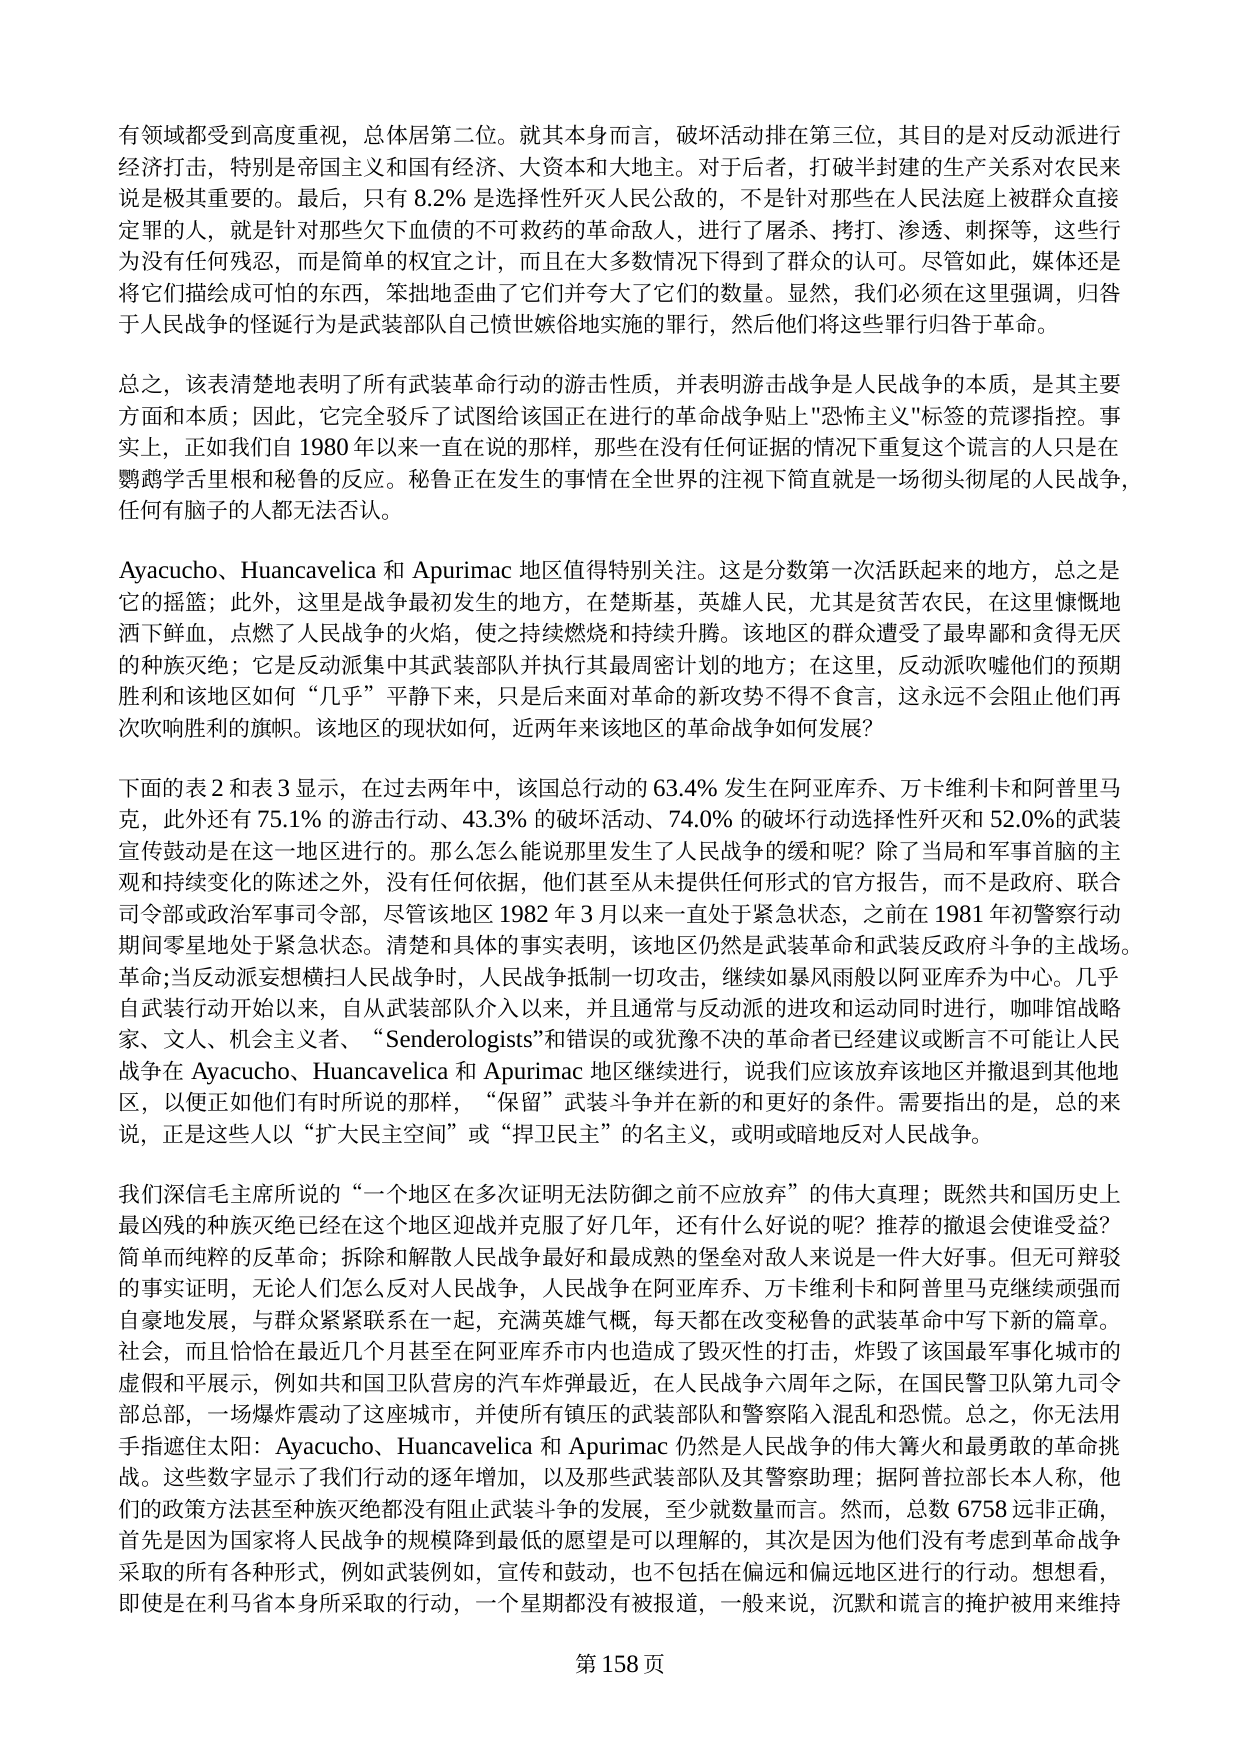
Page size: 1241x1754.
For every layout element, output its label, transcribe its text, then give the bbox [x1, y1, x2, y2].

text 有领域都受到高度重视，总体居第二位。就其本身而言，破坏活动排在第三位，其目的是对反动派进行经济打击，特别是帝国主义和国有经济、大资本和大地主。对于后者，打破半封建的生产关系对农民来说是极其重要的。最后，只有8.2% 是选择性歼灭人民公敌的，不是针对那些在人民法庭上被群众直接定罪的人，就是针对那些欠下血债的不可救药的革命敌人，进行了屠杀、拷打、渗透、刺探等，这些行为没有任何残忍，而是简单的权宜之计，而且在大多数情况下得到了群众的认可。尽管如此，媒体还是将它们描绘成可怕的东西，笨拙地歪曲了它们并夸大了它们的数量。显然，我们必须在这里强调，归咎于人民战争的怪诞行为是武装部队自己愤世嫉俗地实施的罪行，然后他们将这些罪行归咎于革命。 [118, 118, 1122, 339]
text 总之，该表清楚地表明了所有武装革命行动的游击性质，并表明游击战争是人民战争的本质，是其主要方面和本质；因此，它完全驳斥了试图给该国正在进行的革命战争贴上"恐怖主义"标签的荒谬指控。事实上，正如我们自1980年以来一直在说的那样，那些在没有任何证据的情况下重复这个谎言的人只是在鹦鹉学舌里根和秘鲁的反应。秘鲁正在发生的事情在全世界的注视下简直就是一场彻头彻尾的人民战争，任何有脑子的人都无法否认。 [118, 367, 1122, 525]
text Ayacucho、Huancavelica 和 Apurimac 地区值得特别关注。这是分数第一次活跃起来的地方，总之是它的摇篮；此外，这里是战争最初发生的地方，在楚斯基，英雄人民，尤其是贫苦农民，在这里慷慨地洒下鲜血，点燃了人民战争的火焰，使之持续燃烧和持续升腾。该地区的群众遭受了最卑鄙和贪得无厌的种族灭绝；它是反动派集中其武装部队并执行其最周密计划的地方；在这里，反动派吹嘘他们的预期胜利和该地区如何“几乎”平静下来，只是后来面对革命的新攻势不得不食言，这永远不会阻止他们再次吹响胜利的旗帜。该地区的现状如何，近两年来该地区的革命战争如何发展？ [118, 553, 1122, 742]
text 我们深信毛主席所说的“一个地区在多次证明无法防御之前不应放弃”的伟大真理；既然共和国历史上最凶残的种族灭绝已经在这个地区迎战并克服了好几年，还有什么好说的呢？推荐的撤退会使谁受益？简单而纯粹的反革命；拆除和解散人民战争最好和最成熟的堡垒对敌人来说是一件大好事。但无可辩驳的事实证明，无论人们怎么反对人民战争，人民战争在阿亚库乔、万卡维利卡和阿普里马克继续顽强而自豪地发展，与群众紧紧联系在一起，充满英雄气概，每天都在改变秘鲁的武装革命中写下新的篇章。社会，而且恰恰在最近几个月甚至在阿亚库乔市内也造成了毁灭性的打击，炸毁了该国最军事化城市的虚假和平展示，例如共和国卫队营房的汽车炸弹最近，在人民战争六周年之际，在国民警卫队第九司令部总部，一场爆炸震动了这座城市，并使所有镇压的武装部队和警察陷入混乱和恐慌。总之，你无法用手指遮住太阳：Ayacucho、Huancavelica 和 Apurimac 仍然是人民战争的伟大篝火和最勇敢的革命挑战。这些数字显示了我们行动的逐年增加，以及那些武装部队及其警察助理；据阿普拉部长本人称，他们的政策方法甚至种族灭绝都没有阻止武装斗争的发展，至少就数量而言。然而，总数6758远非正确，首先是因为国家将人民战争的规模降到最低的愿望是可以理解的，其次是因为他们没有考虑到革命战争采取的所有各种形式，例如武装例如，宣传和鼓动，也不包括在偏远和偏远地区进行的行动。想想看，即使是在利马省本身所采取的行动，一个星期都没有被报道，一般来说，沉默和谎言的掩护被用来维持 [118, 1177, 1122, 1618]
text 下面的表2和表3显示，在过去两年中，该国总行动的63.4% 发生在阿亚库乔、万卡维利卡和阿普里马克，此外还有75.1% 的游击行动、43.3% 的破坏活动、74.0% 的破坏行动选择性歼灭和52.0%的武装宣传鼓动是在这一地区进行的。那么怎么能说那里发生了人民战争的缓和呢？除了当局和军事首脑的主观和持续变化的陈述之外，没有任何依据，他们甚至从未提供任何形式的官方报告，而不是政府、联合司令部或政治军事司令部，尽管该地区1982年3月以来一直处于紧急状态，之前在1981年初警察行动期间零星地处于紧急状态。清楚和具体的事实表明，该地区仍然是武装革命和武装反政府斗争的主战场。革命;当反动派妄想横扫人民战争时，人民战争抵制一切攻击，继续如暴风雨般以阿亚库乔为中心。几乎自武装行动开始以来，自从武装部队介入以来，并且通常与反动派的进攻和运动同时进行，咖啡馆战略家、文人、机会主义者、“Senderologists”和错误的或犹豫不决的革命者已经建议或断言不可能让人民战争在 Ayacucho、Huancavelica 和 Apurimac 地区继续进行，说我们应该放弃该地区并撤退到其他地区，以便正如他们有时所说的那样，“保留”武装斗争并在新的和更好的条件。需要指出的是，总的来说，正是这些人以“扩大民主空间”或“捍卫民主”的名主义，或明或暗地反对人民战争。 [118, 771, 1122, 1148]
